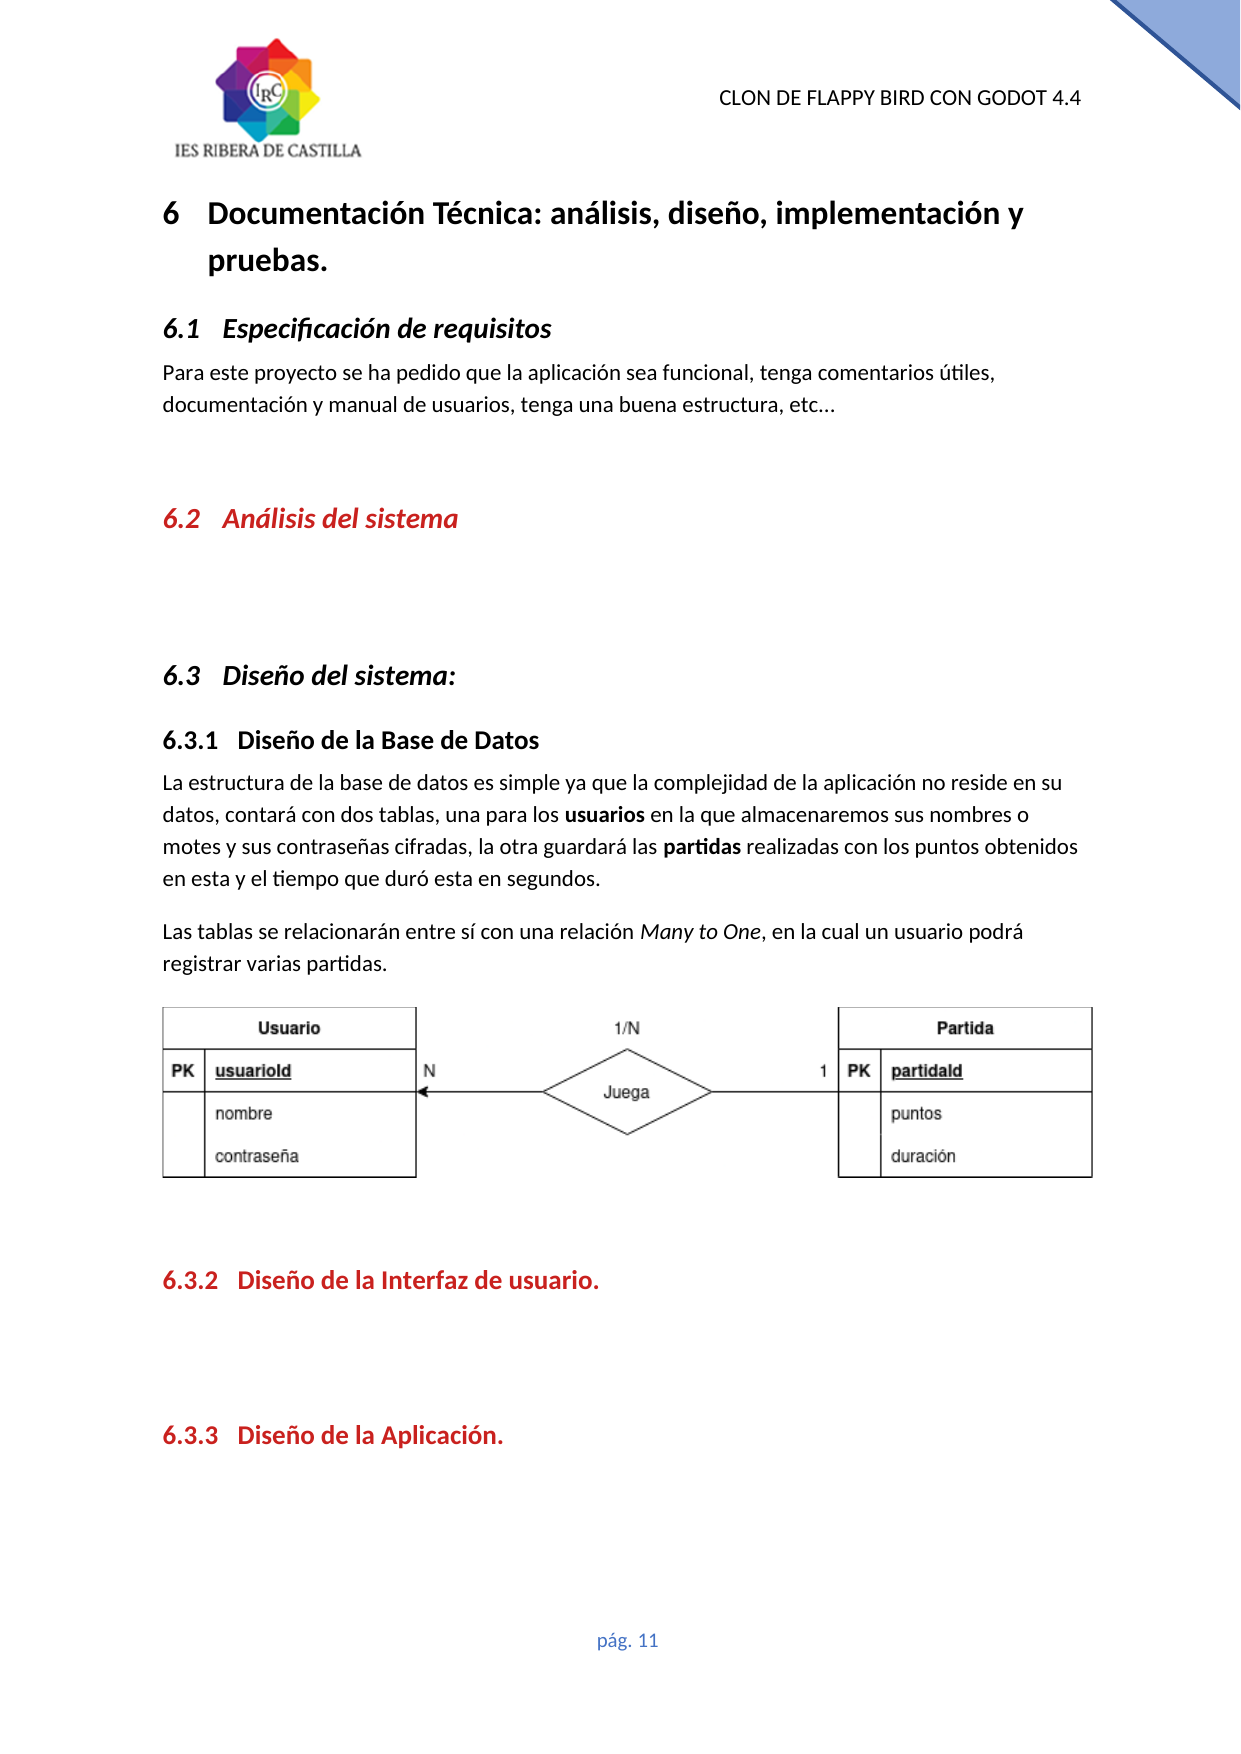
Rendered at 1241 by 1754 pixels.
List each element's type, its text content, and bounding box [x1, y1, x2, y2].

text La estructura de la base de datos es simple ya que la complejidad de la aplicación no reside en su datos, contará con dos tablas, una para los usuarios en la que almacenaremos sus nombres o motes y sus contraseñas cifradas, la otra guardará las partidas realizadas con los puntos obtenidos en esta y el tiempo que duró esta en segundos. [162, 768, 1093, 892]
subtitle Diseño de la Interfaz de usuario. [162, 1263, 1093, 1297]
subtitle Especificación de requisitos [162, 311, 1093, 346]
picture [173, 29, 366, 164]
subtitle Análisis del sistema [162, 500, 1093, 536]
subtitle Documentación Técnica: análisis, diseño, implementación y pruebas. [162, 192, 1093, 279]
picture [162, 1007, 1093, 1178]
subtitle Diseño de la Base de Datos [162, 723, 1093, 756]
text Para este proyecto se ha pedido que la aplicación sea funcional, tenga comentarios útiles, documentación y manual de usuarios, tenga una buena estructura, etc... [162, 358, 1093, 418]
text Las tablas se relacionarán entre sí con una relación Many to One, en la cual un usuario podrá registrar varias partidas. [162, 917, 1093, 977]
subtitle Diseño del sistema: [162, 657, 1093, 693]
subtitle Diseño de la Aplicación. [162, 1418, 1093, 1451]
